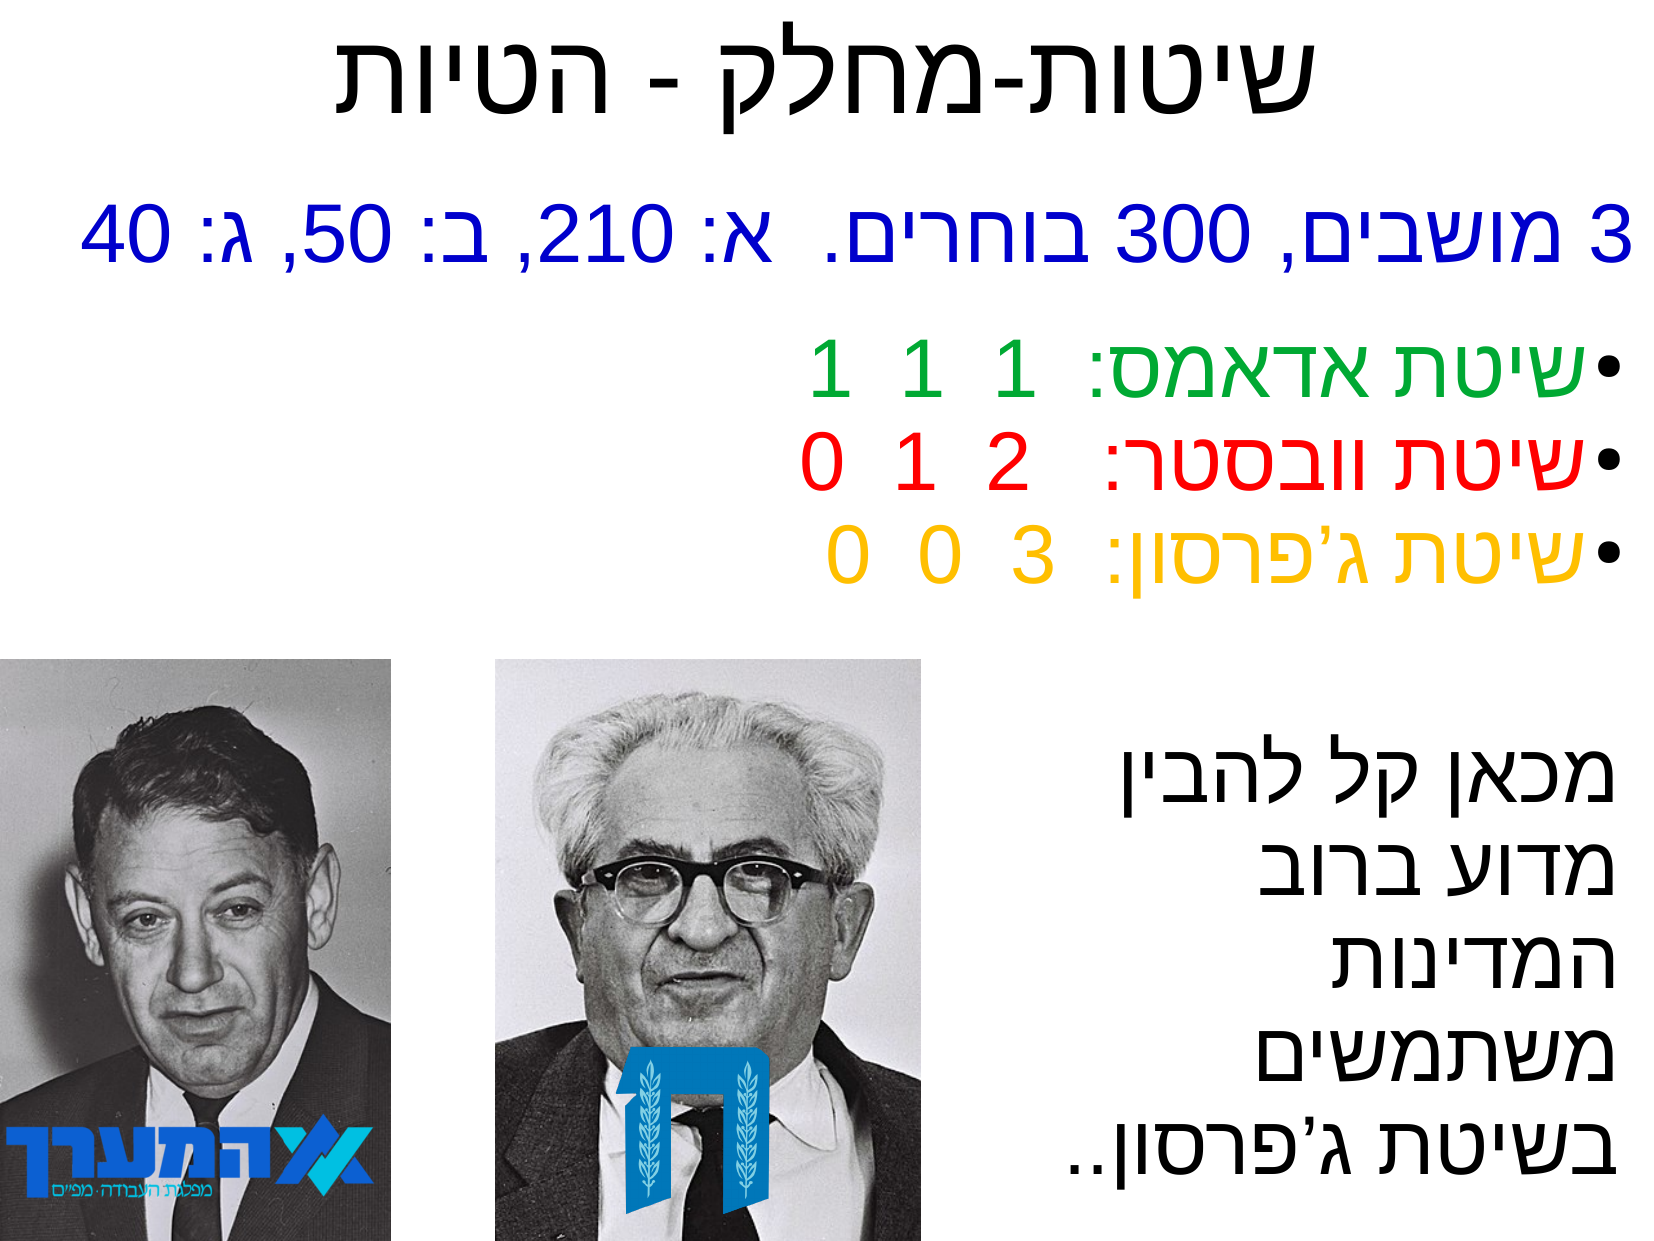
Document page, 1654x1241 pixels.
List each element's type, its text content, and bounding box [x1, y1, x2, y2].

text_box 3 מושבים, 300 בוחרים. א: 210, ב: 50, ג: 40 [45, 180, 1651, 288]
picture [495, 659, 921, 1241]
title שיטות-מחלק - הטיות [0, 0, 1654, 151]
picture [0, 659, 391, 1241]
text_box מכאן קל להבין מדוע ברוב המדינות משתמשים בשיטת ג’פרסון.. [1019, 720, 1636, 1201]
text_box שיטת אדאמס: 1 1 1 שיטת וובסטר: 2 1 0 שיטת ג’פרסון: 3 0 0 [15, 315, 1639, 631]
